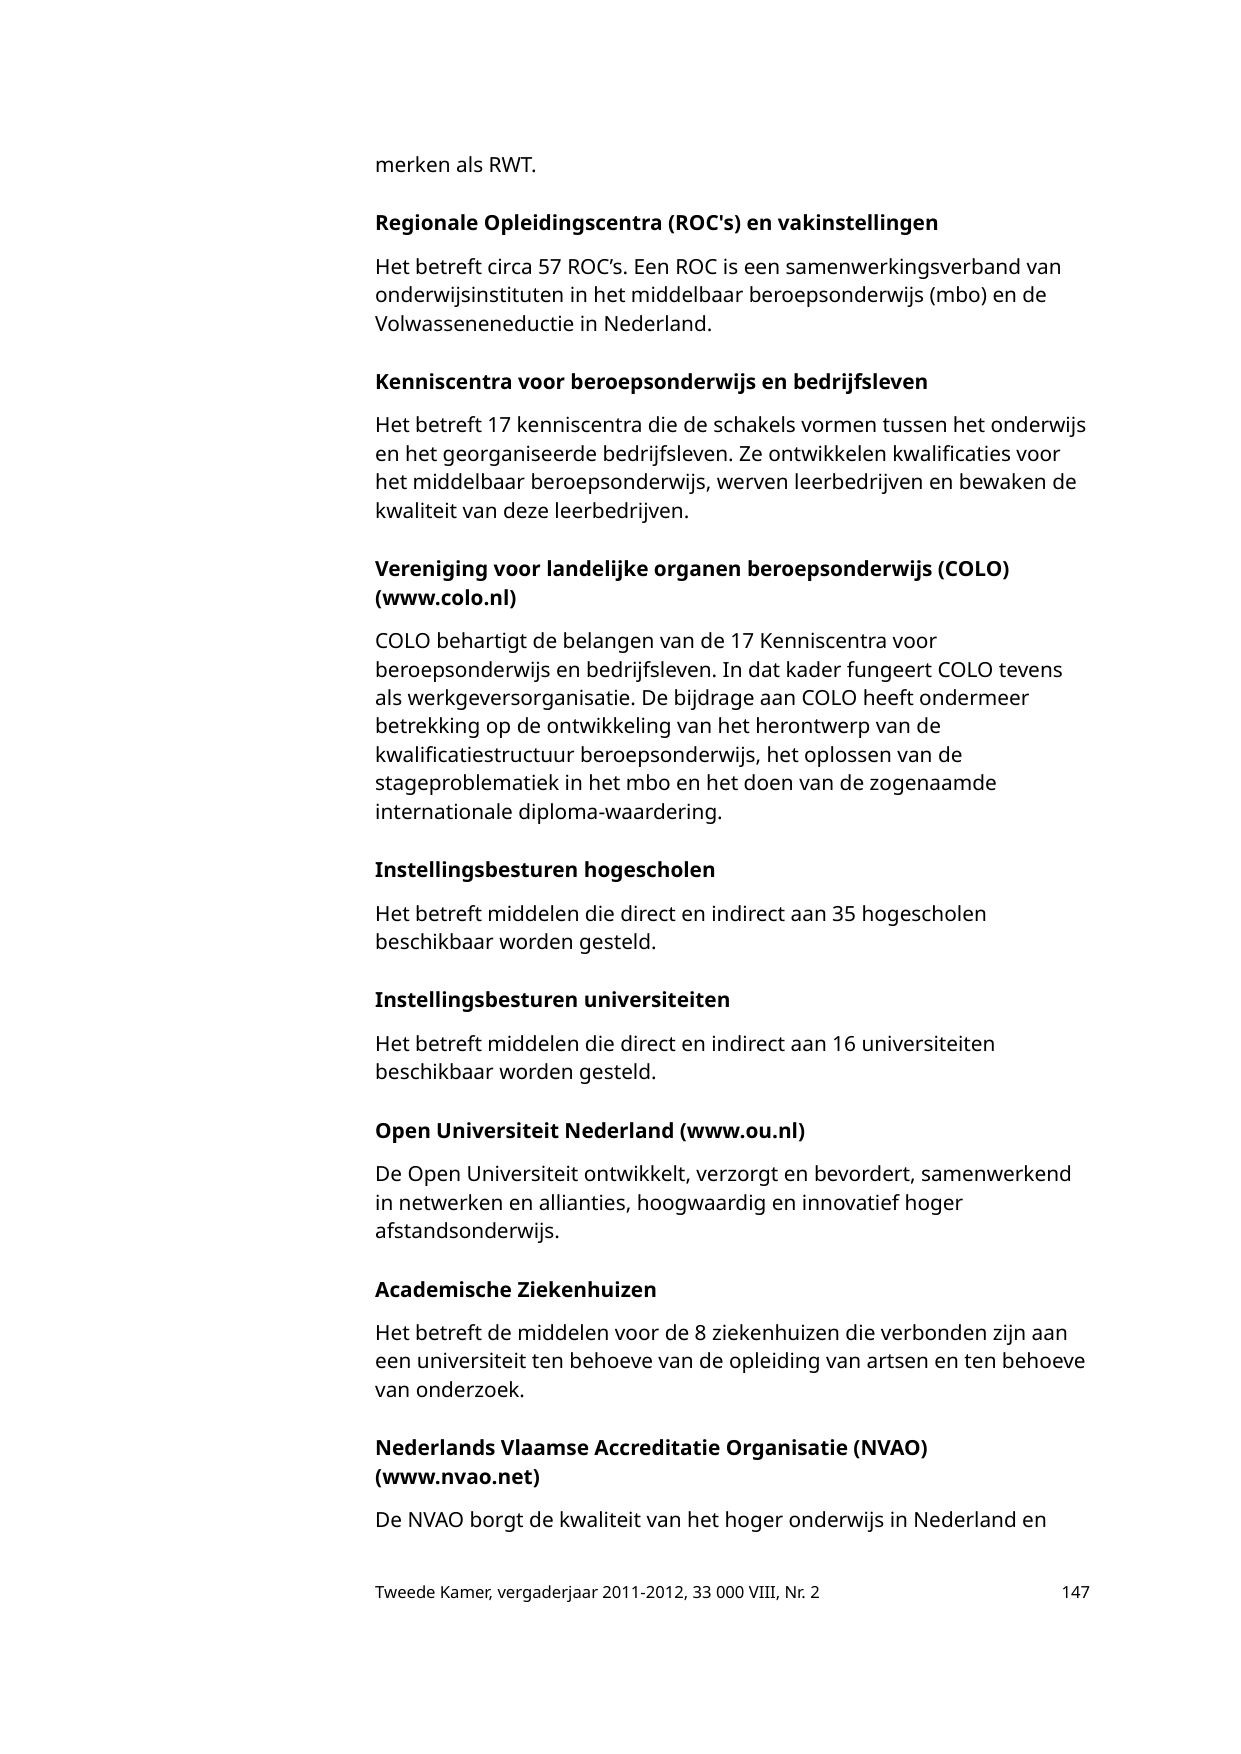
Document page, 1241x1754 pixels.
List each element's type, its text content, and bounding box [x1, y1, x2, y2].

text De Open Universiteit ontwikkelt, verzorgt en bevordert, samenwerkend in netwerken en allianties, hoogwaardig en innovatief hoger afstandsonderwijs. [375, 1159, 1090, 1245]
text Het betreft middelen die direct en indirect aan 16 universiteiten beschikbaar worden gesteld. [375, 1029, 1090, 1086]
text Het betreft de middelen voor de 8 ziekenhuizen die verbonden zijn aan een universiteit ten behoeve van de opleiding van artsen en ten behoeve van onderzoek. [375, 1318, 1090, 1403]
text Het betreft 17 kenniscentra die de schakels vormen tussen het onderwijs en het georganiseerde bedrijfsleven. Ze ontwikkelen kwalificaties voor het middelbaar beroepsonderwijs, werven leerbedrijven en bewaken de kwaliteit van deze leerbedrijven. [375, 411, 1090, 524]
text merken als RWT. [375, 150, 1090, 178]
text Het betreft circa 57 ROC’s. Een ROC is een samenwerkingsverband van onderwijsinstituten in het middelbaar beroepsonderwijs (mbo) en de Volwasseneneductie in Nederland. [375, 252, 1090, 337]
text Kenniscentra voor beroepsonderwijs en bedrijfsleven [375, 367, 1090, 396]
text De NVAO borgt de kwaliteit van het hoger onderwijs in Nederland en [375, 1505, 1090, 1534]
text Instellingsbesturen hogescholen [375, 855, 1090, 884]
text COLO behartigt de belangen van de 17 Kenniscentra voor beroepsonderwijs en bedrijfsleven. In dat kader fungeert COLO tevens als werkgeversorganisatie. De bijdrage aan COLO heeft ondermeer betrekking op de ontwikkeling van het herontwerp van de kwalificatiestructuur beroepsonderwijs, het oplossen van de stageproblematiek in het mbo en het doen van de zogenaamde internationale diploma-waardering. [375, 626, 1090, 825]
text Academische Ziekenhuizen [375, 1275, 1090, 1303]
text Open Universiteit Nederland (www.ou.nl) [375, 1116, 1090, 1144]
text Regionale Opleidingscentra (ROC's) en vakinstellingen [375, 208, 1090, 237]
text Het betreft middelen die direct en indirect aan 35 hogescholen beschikbaar worden gesteld. [375, 899, 1090, 956]
text Vereniging voor landelijke organen beroepsonderwijs (COLO) (www.colo.nl) [375, 554, 1090, 611]
text Instellingsbesturen universiteiten [375, 986, 1090, 1014]
text Nederlands Vlaamse Accreditatie Organisatie (NVAO) (www.nvao.net) [375, 1433, 1090, 1490]
